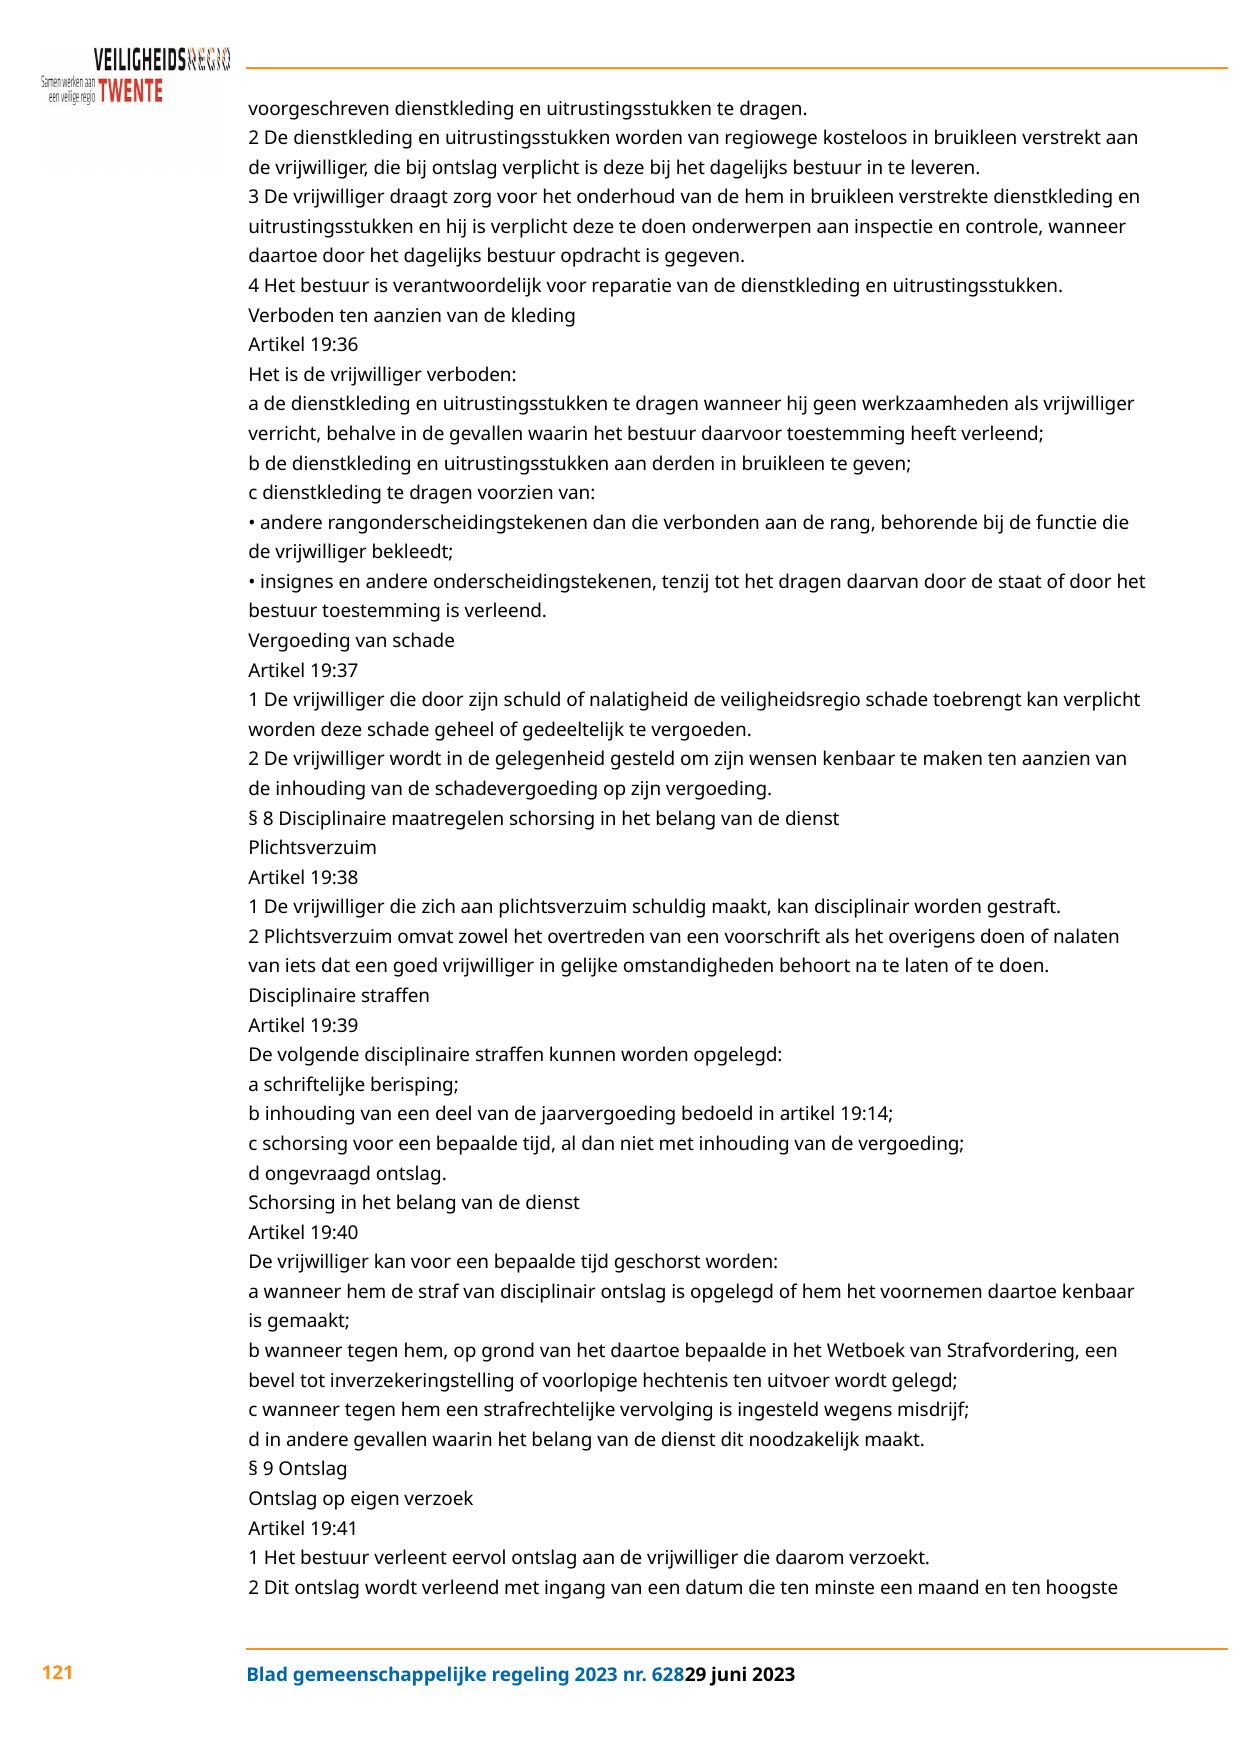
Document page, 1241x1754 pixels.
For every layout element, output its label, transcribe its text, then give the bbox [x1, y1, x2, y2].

text Verboden ten aanzien van de kleding [248, 302, 1152, 328]
text Artikel 19:40 [248, 1219, 1152, 1245]
text a de dienstkleding en uitrustingsstukken te dragen wanneer hij geen werkzaamheden als vrijwilliger verricht, behalve in de gevallen waarin het bestuur daarvoor toestemming heeft verleend; [248, 391, 1152, 446]
text d ongevraagd ontslag. [248, 1160, 1152, 1186]
text • insignes en andere onderscheidingstekenen, tenzij tot het dragen daarvan door de staat of door het bestuur toestemming is verleend. [248, 568, 1152, 623]
text 2 Dit ontslag wordt verleend met ingang van een datum die ten minste een maand en ten hoogste [248, 1574, 1152, 1600]
text 2 De vrijwilliger wordt in de gelegenheid gesteld om zijn wensen kenbaar te maken ten aanzien van de inhouding van de schadevergoeding op zijn vergoeding. [248, 746, 1152, 801]
text c wanneer tegen hem een strafrechtelijke vervolging is ingesteld wegens misdrijf; [248, 1396, 1152, 1422]
text 2 Plichtsverzuim omvat zowel het overtreden van een voorschrift als het overigens doen of nalaten van iets dat een goed vrijwilliger in gelijke omstandigheden behoort na te laten of te doen. [248, 923, 1152, 978]
text a schriftelijke berisping; [248, 1071, 1152, 1097]
text 3 De vrijwilliger draagt zorg voor het onderhoud van de hem in bruikleen verstrekte dienstkleding en uitrustingsstukken en hij is verplicht deze te doen onderwerpen aan inspectie en controle, wanneer daartoe door het dagelijks bestuur opdracht is gegeven. [248, 183, 1152, 268]
text b de dienstkleding en uitrustingsstukken aan derden in bruikleen te geven; [248, 450, 1152, 476]
text § 9 Ontslag [248, 1456, 1152, 1481]
text d in andere gevallen waarin het belang van de dienst dit noodzakelijk maakt. [248, 1426, 1152, 1452]
text Artikel 19:37 [248, 657, 1152, 683]
text 4 Het bestuur is verantwoordelijk voor reparatie van de dienstkleding en uitrustingsstukken. [248, 272, 1152, 298]
text voorgeschreven dienstkleding en uitrustingsstukken te dragen. [248, 95, 1152, 121]
text De vrijwilliger kan voor een bepaalde tijd geschorst worden: [248, 1248, 1152, 1274]
text Artikel 19:41 [248, 1515, 1152, 1541]
text De volgende disciplinaire straffen kunnen worden opgelegd: [248, 1041, 1152, 1067]
text a wanneer hem de straf van disciplinair ontslag is opgelegd of hem het voornemen daartoe kenbaar is gemaakt; [248, 1278, 1152, 1333]
text c dienstkleding te dragen voorzien van: [248, 479, 1152, 505]
text Artikel 19:36 [248, 331, 1152, 357]
text Disciplinaire straffen [248, 982, 1152, 1008]
text Plichtsverzuim [248, 834, 1152, 860]
text 1 De vrijwilliger die door zijn schuld of nalatigheid de veiligheidsregio schade toebrengt kan verplicht worden deze schade geheel of gedeeltelijk te vergoeden. [248, 686, 1152, 742]
text Het is de vrijwilliger verboden: [248, 361, 1152, 387]
text Ontslag op eigen verzoek [248, 1485, 1152, 1511]
text 1 Het bestuur verleent eervol ontslag aan de vrijwilliger die daarom verzoekt. [248, 1544, 1152, 1570]
text Artikel 19:39 [248, 1012, 1152, 1038]
text b wanneer tegen hem, op grond van het daartoe bepaalde in het Wetboek van Strafvordering, een bevel tot inverzekeringstelling of voorlopige hechtenis ten uitvoer wordt gelegd; [248, 1337, 1152, 1393]
text § 8 Disciplinaire maatregelen schorsing in het belang van de dienst [248, 805, 1152, 831]
text 1 De vrijwilliger die zich aan plichtsverzuim schuldig maakt, kan disciplinair worden gestraft. [248, 893, 1152, 919]
text Artikel 19:38 [248, 864, 1152, 890]
picture [41, 47, 231, 172]
text Vergoeding van schade [248, 627, 1152, 653]
text 2 De dienstkleding en uitrustingsstukken worden van regiowege kosteloos in bruikleen verstrekt aan de vrijwilliger, die bij ontslag verplicht is deze bij het dagelijks bestuur in te leveren. [248, 124, 1152, 180]
text c schorsing voor een bepaalde tijd, al dan niet met inhouding van de vergoeding; [248, 1130, 1152, 1156]
text • andere rangonderscheidingstekenen dan die verbonden aan de rang, behorende bij de functie die de vrijwilliger bekleedt; [248, 509, 1152, 564]
text Schorsing in het belang van de dienst [248, 1189, 1152, 1215]
text b inhouding van een deel van de jaarvergoeding bedoeld in artikel 19:14; [248, 1101, 1152, 1126]
